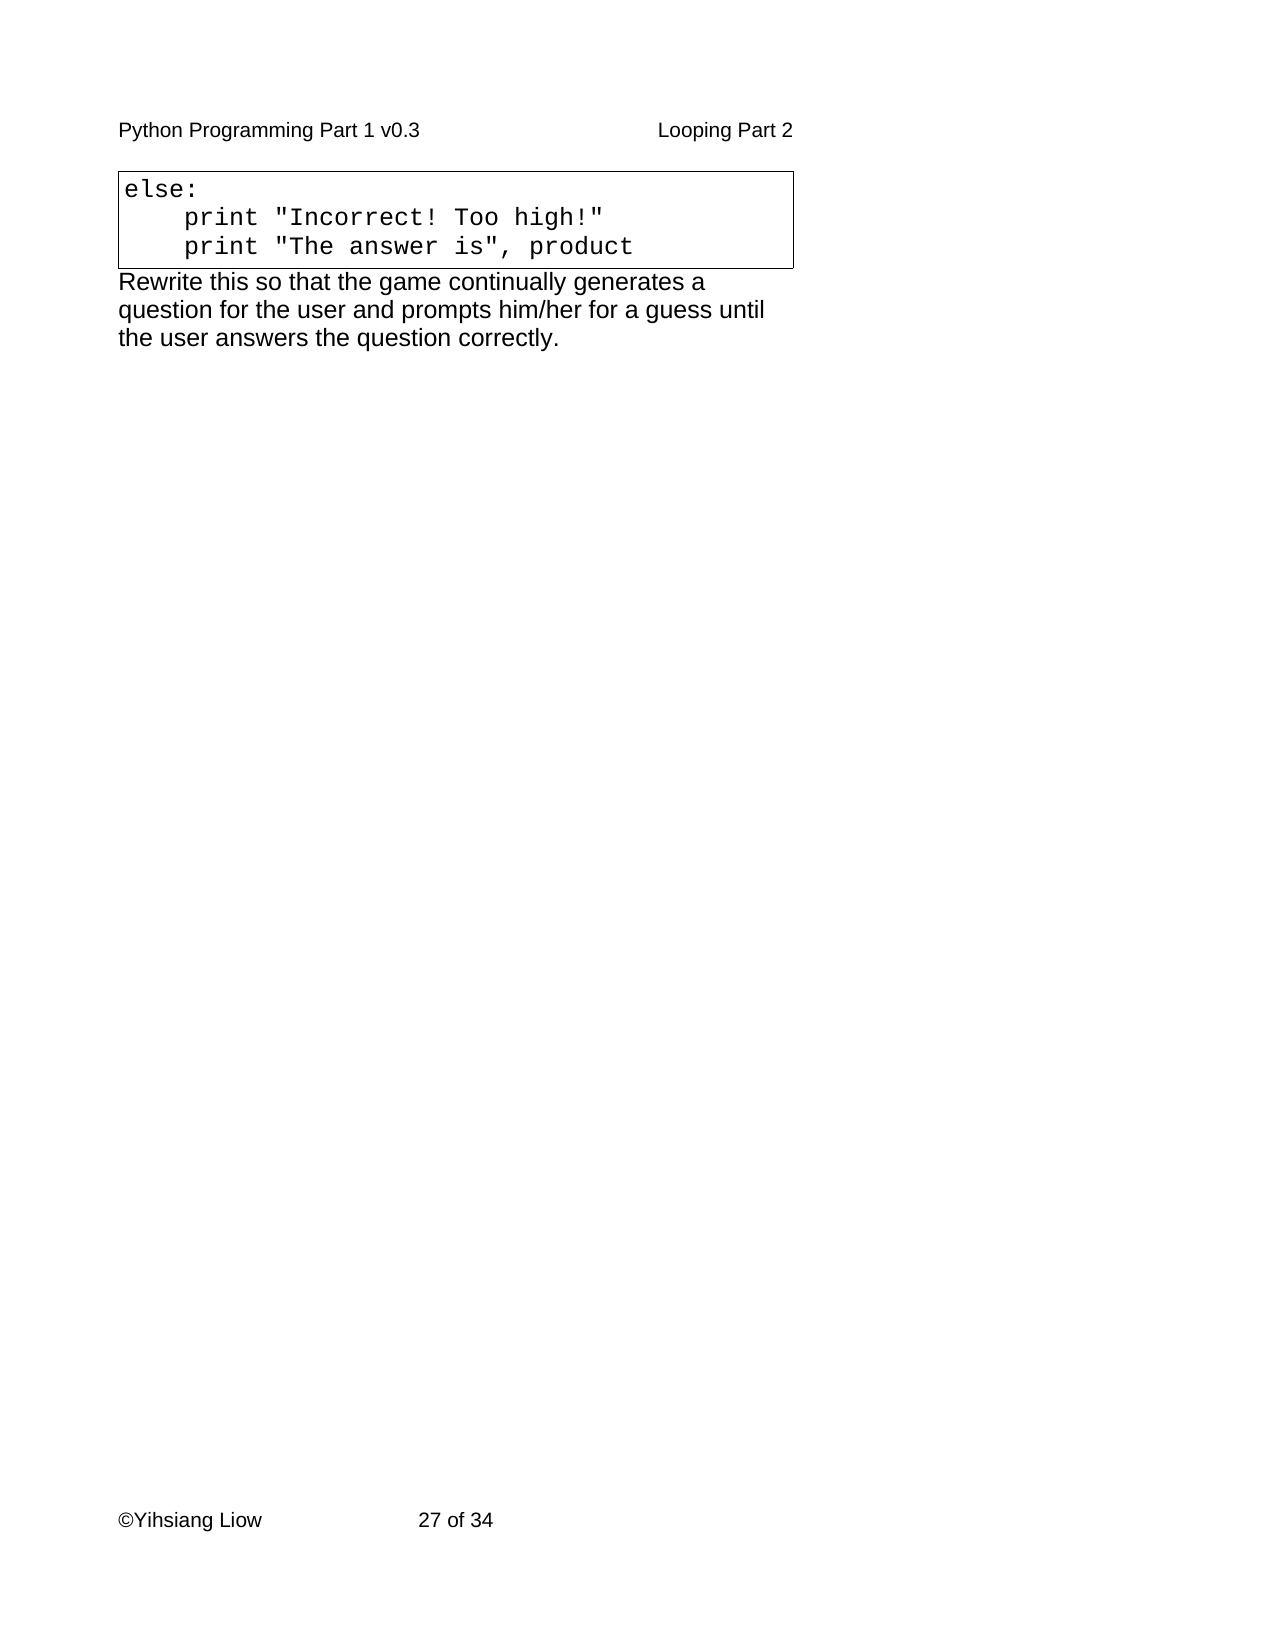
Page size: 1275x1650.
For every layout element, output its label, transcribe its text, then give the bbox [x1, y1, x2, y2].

table_header else: print "Incorrect! Too high!" print "The answer is", product [119, 172, 793, 267]
text Rewrite this so that the game continually generates a question for the user and prompts him/her for a guess until the user answers the question correctly. [118, 269, 793, 351]
